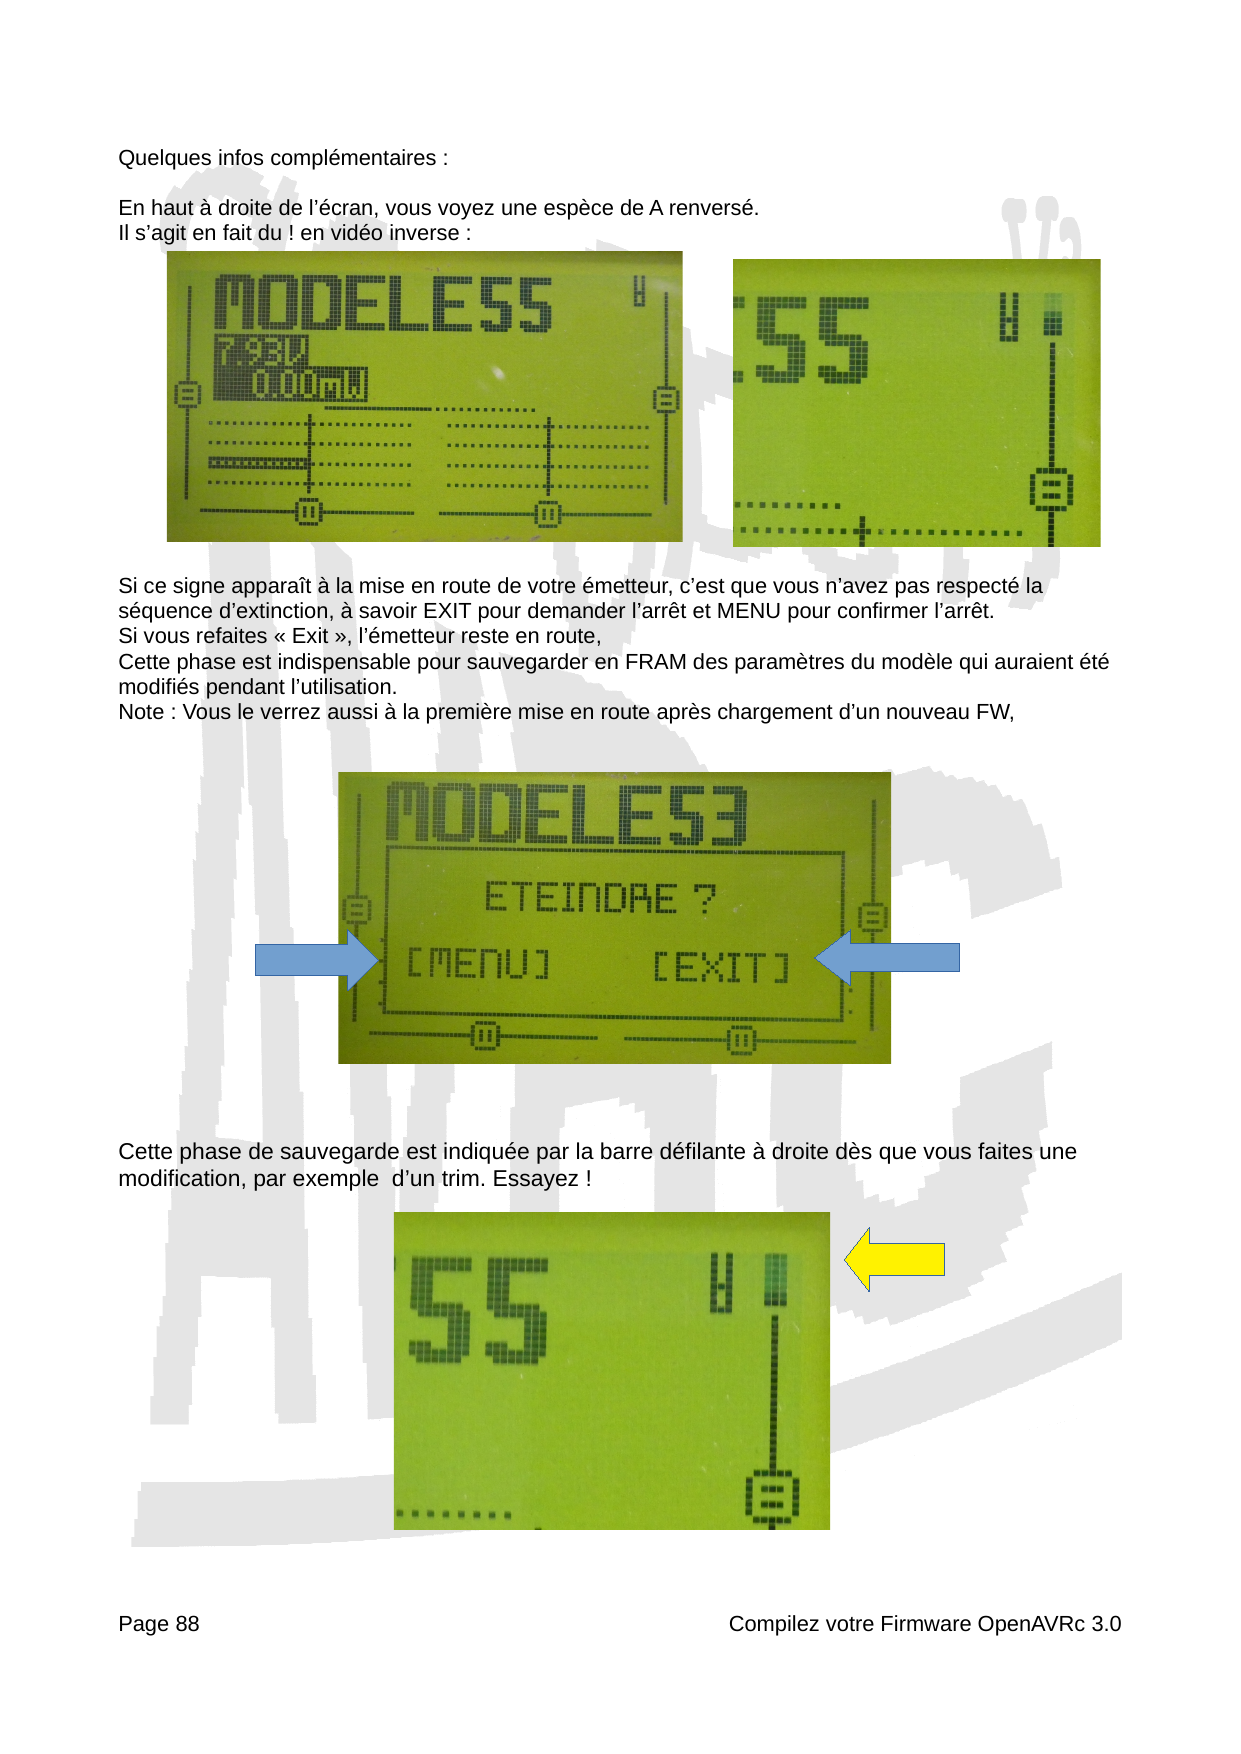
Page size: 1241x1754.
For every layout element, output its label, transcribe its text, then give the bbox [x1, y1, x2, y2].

text Note : Vous le verrez aussi à la première mise en route après chargement d’un nouveau FW, [118, 699, 1122, 724]
picture [338, 772, 892, 1064]
text Cette phase de sauvegarde est indiquée par la barre défilante à droite dès que vous faites une modification, par exemple d’un trim. Essayez ! [118, 1138, 1122, 1191]
text Cette phase est indispensable pour sauvegarder en FRAM des paramètres du modèle qui auraient été modifiés pendant l’utilisation. [118, 649, 1122, 699]
picture [166, 251, 683, 542]
text Il s’agit en fait du ! en vidéo inverse : [118, 220, 1122, 245]
text Si vous refaites « Exit », l’émetteur reste en route, [118, 623, 1122, 649]
text Quelques infos complémentaires : [118, 144, 1122, 170]
text Si ce signe apparaît à la mise en route de votre émetteur, c’est que vous n’avez pas respecté la séquence d’extinction, à savoir EXIT pour demander l’arrêt et MENU pour confirmer l’arrêt. [118, 573, 1122, 623]
text En haut à droite de l’écran, vous voyez une espèce de A renversé. [118, 195, 1122, 220]
picture [393, 1212, 831, 1530]
picture [733, 259, 1101, 547]
